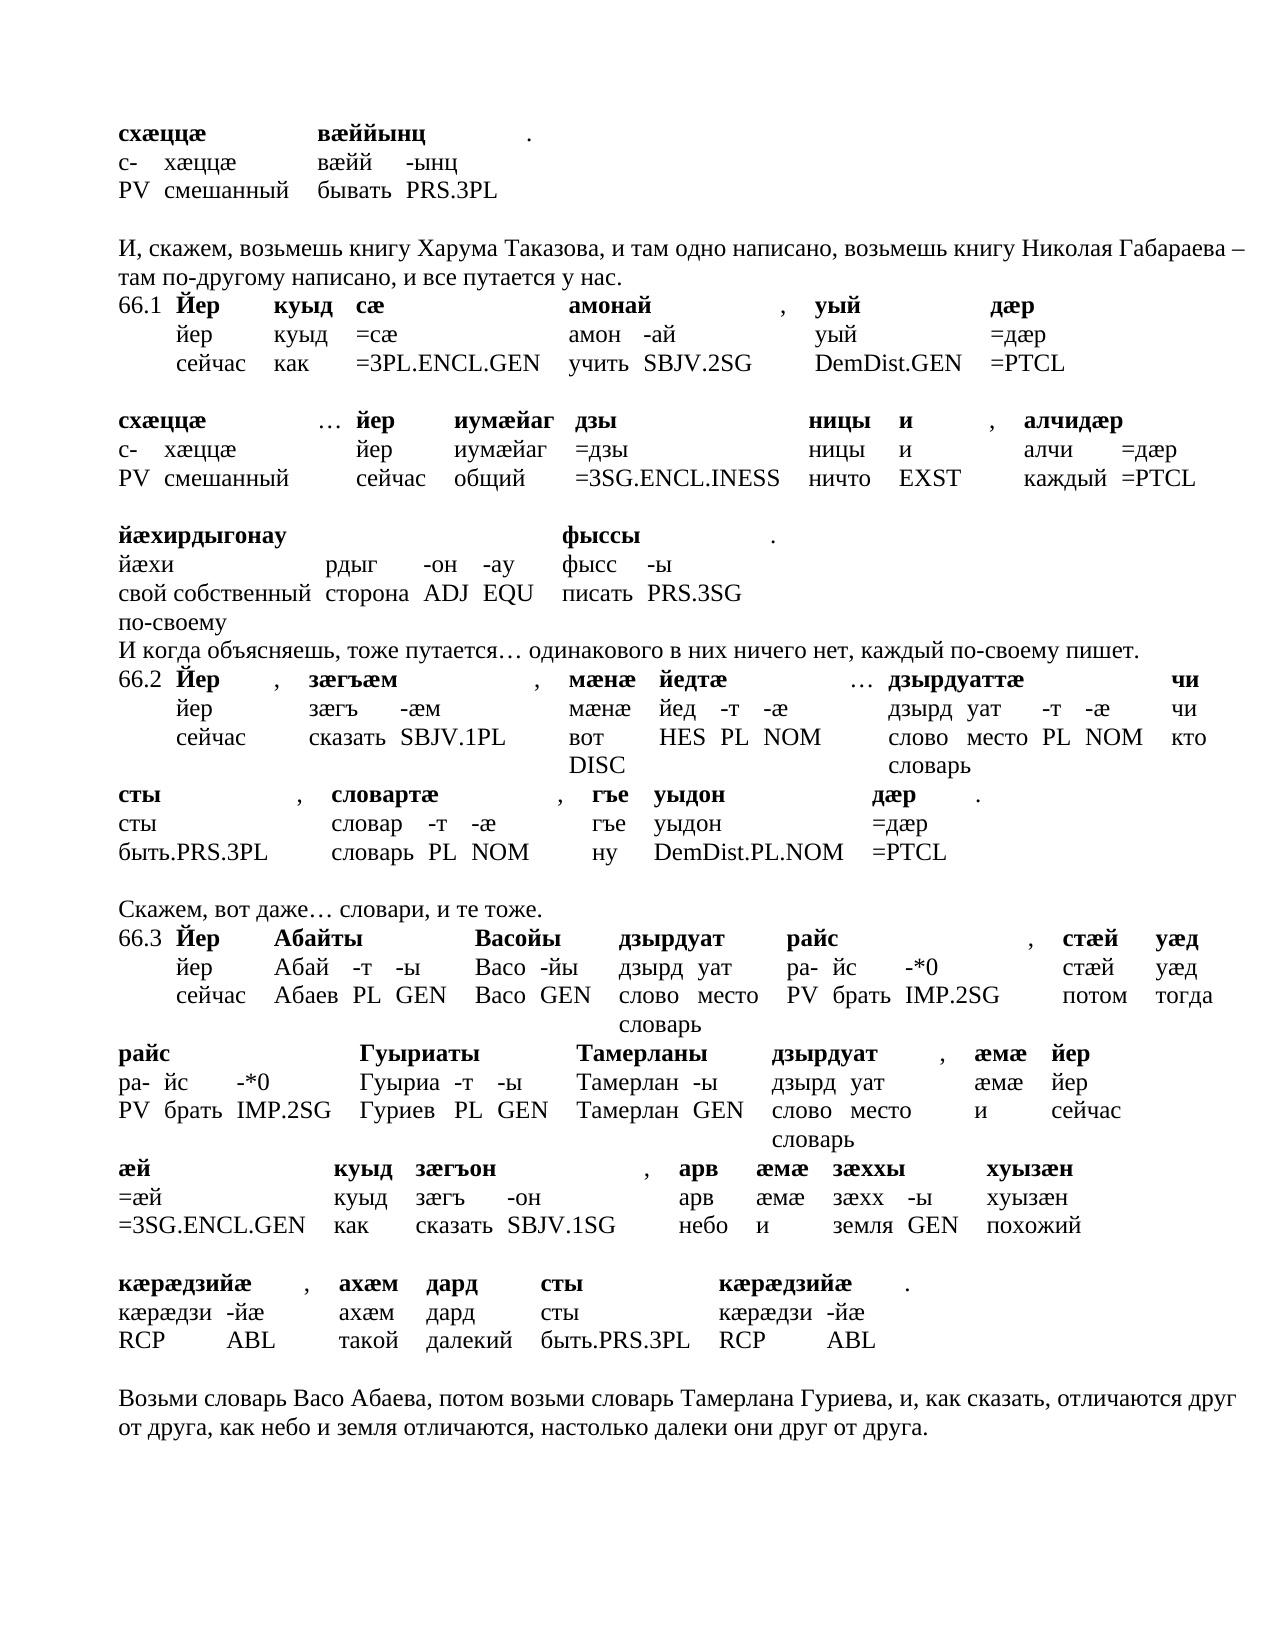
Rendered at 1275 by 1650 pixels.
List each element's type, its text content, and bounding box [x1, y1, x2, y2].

text , [274, 664, 295, 693]
text =æй [118, 1182, 306, 1211]
text Абай [274, 952, 339, 981]
text йæхирдыгонау [118, 521, 548, 549]
text йедтæ [659, 664, 835, 693]
text йед [659, 693, 706, 722]
text уат [697, 952, 759, 981]
text сты [540, 1297, 691, 1326]
text Тамерлан [576, 1067, 679, 1096]
text куыд [333, 1153, 402, 1182]
text хуызæн [986, 1182, 1081, 1211]
text дæр [872, 779, 961, 808]
text словарь [888, 751, 1157, 779]
text место [967, 722, 1028, 751]
text æмæ [974, 1038, 1037, 1067]
text -ау [483, 549, 534, 578]
text далекий [426, 1326, 513, 1354]
text ахæм [338, 1268, 412, 1297]
text тогда [1155, 981, 1213, 1009]
text йер [176, 693, 246, 722]
text хæццæ [164, 147, 289, 176]
text . [975, 779, 996, 808]
text йер [356, 434, 426, 463]
text арв [678, 1153, 742, 1182]
text словарь [619, 1009, 773, 1038]
text чи [1171, 664, 1221, 693]
text -т [352, 952, 382, 981]
text куыд [333, 1182, 388, 1211]
text , [939, 1038, 960, 1067]
text , [780, 291, 801, 319]
text схæццæ [118, 406, 303, 434]
text дзырд [888, 693, 953, 722]
text кæрæдзи [118, 1297, 212, 1326]
text похожий [986, 1211, 1081, 1239]
text место [850, 1096, 912, 1124]
text уат [850, 1067, 912, 1096]
text Гуыриаты [359, 1038, 562, 1067]
text общий [454, 463, 547, 492]
text дзырдуат [772, 1038, 926, 1067]
text -æ [1085, 693, 1143, 722]
text и [899, 406, 975, 434]
text SBJV.1PL [400, 722, 506, 751]
text и [899, 434, 961, 463]
text гъе [592, 779, 640, 808]
text зæгъæм [308, 664, 520, 693]
text -ы [907, 1182, 959, 1211]
text æмæ [974, 1067, 1023, 1096]
text зæгъ [308, 693, 386, 722]
text райс [786, 923, 1014, 952]
text иумæйаг [454, 434, 547, 463]
text дæр [990, 291, 1079, 319]
text хуызæн [986, 1153, 1095, 1182]
text уыдон [654, 808, 844, 837]
text учить [568, 348, 629, 377]
text иумæйаг [454, 406, 561, 434]
text быть.PRS.3PL [540, 1326, 691, 1354]
text ницы [808, 406, 885, 434]
text , [296, 779, 317, 808]
text Васо [474, 981, 526, 1009]
text потом [1062, 981, 1128, 1009]
text ра- [118, 1067, 150, 1096]
text место [697, 981, 759, 1009]
text NOM [763, 722, 822, 751]
text -æ [471, 808, 529, 837]
text -йæ [826, 1297, 876, 1326]
text -он [423, 549, 469, 578]
text как [274, 348, 328, 377]
text DemDist.PL.NOM [654, 837, 844, 866]
text SBJV.2SG [643, 348, 752, 377]
text -ы [497, 1067, 548, 1096]
text NOM [471, 837, 529, 866]
text и [974, 1096, 1023, 1124]
text дзырдуаттæ [888, 664, 1157, 693]
text GEN [540, 981, 591, 1009]
text . [904, 1268, 925, 1297]
text PL [428, 837, 457, 866]
text , [557, 779, 578, 808]
text IMP.2SG [236, 1096, 332, 1124]
text мæнæ [569, 664, 645, 693]
text -ай [643, 319, 752, 348]
text Васойы [474, 923, 605, 952]
text GEN [497, 1096, 548, 1124]
text словартæ [331, 779, 543, 808]
text =3SG.ENCL.INESS [575, 463, 781, 492]
text PL [352, 981, 382, 1009]
text ABL [226, 1326, 276, 1354]
text брать [832, 981, 891, 1009]
text PV [118, 176, 150, 204]
text стæй [1062, 952, 1128, 981]
text , [534, 664, 555, 693]
text писать [562, 578, 633, 607]
text Скажем, вот даже… словари, и те тоже. [118, 894, 1249, 923]
text Йер [176, 923, 260, 952]
text брать [164, 1096, 223, 1124]
text =сæ [356, 319, 541, 348]
text Абайты [274, 923, 461, 952]
text такой [338, 1326, 399, 1354]
text =3PL.ENCL.GEN [356, 348, 541, 377]
text PL [1042, 722, 1071, 751]
text -т [720, 693, 749, 722]
text вæййынц [317, 118, 512, 147]
text И, скажем, возьмешь книгу Харума Таказова, и там одно написано, возьмешь книгу Николая Габараева – там по-другому написано, и все путается у нас. [118, 233, 1249, 291]
text алчидæр [1024, 406, 1210, 434]
text и [756, 1211, 805, 1239]
text =PTCL [990, 348, 1066, 377]
text йер [1051, 1067, 1121, 1096]
text … [849, 664, 874, 693]
text йер [356, 406, 440, 434]
text хæццæ [164, 434, 289, 463]
text ра- [786, 952, 818, 981]
text слово [619, 981, 683, 1009]
text PL [454, 1096, 483, 1124]
text сты [540, 1268, 705, 1297]
text рдыг [325, 549, 409, 578]
text йер [176, 319, 246, 348]
text куыд [274, 291, 342, 319]
text -ы [395, 952, 447, 981]
text -т [428, 808, 457, 837]
text йæхи [118, 549, 311, 578]
text сейчас [1051, 1096, 1121, 1124]
text сты [118, 808, 269, 837]
text зæгъ [415, 1182, 493, 1211]
text æмæ [756, 1153, 819, 1182]
text сейчас [176, 348, 246, 377]
text Абаев [274, 981, 339, 1009]
text зæххы [833, 1153, 973, 1182]
text дзырдуат [619, 923, 773, 952]
text уæд [1155, 923, 1227, 952]
text зæгъон [415, 1153, 630, 1182]
text Гуыриа [359, 1067, 440, 1096]
text PRS.3SG [647, 578, 742, 607]
text бывать [317, 176, 392, 204]
text Тамерланы [576, 1038, 758, 1067]
text 66.2 [118, 664, 162, 693]
text GEN [395, 981, 447, 1009]
text по-своему [118, 607, 548, 636]
text -ынц [406, 147, 498, 176]
text Гуриев [359, 1096, 440, 1124]
text SBJV.1SG [507, 1211, 616, 1239]
text -æм [400, 693, 506, 722]
text GEN [907, 1211, 959, 1239]
text ничто [808, 463, 871, 492]
text быть.PRS.3PL [118, 837, 269, 866]
text кто [1171, 722, 1207, 751]
text дард [426, 1297, 513, 1326]
text йер [176, 952, 246, 981]
text 66.1 [118, 291, 162, 319]
text райс [118, 1038, 346, 1067]
text PL [720, 722, 749, 751]
text Йер [176, 291, 260, 319]
text сейчас [176, 981, 246, 1009]
text , [1028, 923, 1049, 952]
text -*0 [236, 1067, 332, 1096]
text куыд [274, 319, 328, 348]
text сейчас [356, 463, 426, 492]
text PV [118, 463, 150, 492]
text -йæ [226, 1297, 276, 1326]
text кæрæдзийæ [718, 1268, 890, 1297]
text вæйй [317, 147, 392, 176]
text ницы [808, 434, 871, 463]
text зæхх [833, 1182, 893, 1211]
text GEN [693, 1096, 744, 1124]
text -т [454, 1067, 483, 1096]
text с- [118, 147, 150, 176]
text Возьми словарь Васо Абаева, потом возьми словарь Тамерлана Гуриева, и, как сказать, отличаются друг от друга, как небо и земля отличаются, настолько далеки они друг от друга. [118, 1383, 1249, 1441]
text -он [507, 1182, 616, 1211]
text Йер [176, 664, 260, 693]
text с- [118, 434, 150, 463]
text фысс [562, 549, 633, 578]
text вот [569, 722, 631, 751]
text -т [1042, 693, 1071, 722]
text =дæр [990, 319, 1066, 348]
text гъе [592, 808, 626, 837]
text ахæм [338, 1297, 399, 1326]
text , [644, 1153, 665, 1182]
text IMP.2SG [905, 981, 1000, 1009]
text PRS.3PL [406, 176, 498, 204]
text уый [814, 319, 963, 348]
text Васо [474, 952, 526, 981]
text арв [678, 1182, 728, 1211]
text æмæ [756, 1182, 805, 1211]
text схæццæ [118, 118, 303, 147]
text сæ [356, 291, 554, 319]
text смешанный [164, 463, 289, 492]
text слово [888, 722, 953, 751]
text сторона [325, 578, 409, 607]
text PV [786, 981, 818, 1009]
text сказать [415, 1211, 493, 1239]
text EQU [483, 578, 534, 607]
text уый [814, 291, 976, 319]
text свой собственный [118, 578, 311, 607]
text уыдон [654, 779, 858, 808]
text DemDist.GEN [814, 348, 963, 377]
text амон [568, 319, 629, 348]
text слово [772, 1096, 836, 1124]
text -ы [647, 549, 742, 578]
text словар [331, 808, 414, 837]
text . [526, 118, 547, 147]
text , [304, 1268, 325, 1297]
text -*0 [905, 952, 1000, 981]
text =PTCL [1121, 463, 1196, 492]
text RCP [718, 1326, 813, 1354]
text ABL [826, 1326, 876, 1354]
text æй [118, 1153, 320, 1182]
text йер [1051, 1038, 1135, 1067]
text PV [118, 1096, 150, 1124]
text RCP [118, 1326, 212, 1354]
text каждый [1024, 463, 1107, 492]
text -æ [763, 693, 822, 722]
text сты [118, 779, 283, 808]
text дзырд [772, 1067, 836, 1096]
text … [317, 406, 342, 434]
text ADJ [423, 578, 469, 607]
text йс [832, 952, 891, 981]
text амонай [568, 291, 766, 319]
text смешанный [164, 176, 289, 204]
text словарь [331, 837, 414, 866]
text земля [833, 1211, 893, 1239]
text сказать [308, 722, 386, 751]
text кæрæдзийæ [118, 1268, 290, 1297]
text словарь [772, 1124, 926, 1153]
text =дзы [575, 434, 781, 463]
text -ы [693, 1067, 744, 1096]
text HES [659, 722, 706, 751]
text йс [164, 1067, 223, 1096]
text уæд [1155, 952, 1213, 981]
text DISC [569, 751, 645, 779]
text дард [426, 1268, 527, 1297]
text -йы [540, 952, 591, 981]
text И когда объясняешь, тоже путается… одинакового в них ничего нет, каждый по-своему пишет. [118, 636, 1249, 664]
text EXST [899, 463, 961, 492]
text =3SG.ENCL.GEN [118, 1211, 306, 1239]
text алчи [1024, 434, 1107, 463]
text ну [592, 837, 626, 866]
text =дæр [1121, 434, 1196, 463]
text , [989, 406, 1010, 434]
text дзырд [619, 952, 683, 981]
text . [770, 521, 791, 549]
text дзы [575, 406, 794, 434]
text уат [967, 693, 1028, 722]
text небо [678, 1211, 728, 1239]
text кæрæдзи [718, 1297, 813, 1326]
text =PTCL [872, 837, 947, 866]
text как [333, 1211, 388, 1239]
text стæй [1062, 923, 1142, 952]
text мæнæ [569, 693, 631, 722]
text фыссы [562, 521, 756, 549]
text сейчас [176, 722, 246, 751]
text NOM [1085, 722, 1143, 751]
text Тамерлан [576, 1096, 679, 1124]
text =дæр [872, 808, 947, 837]
text чи [1171, 693, 1207, 722]
text 66.3 [118, 923, 162, 952]
